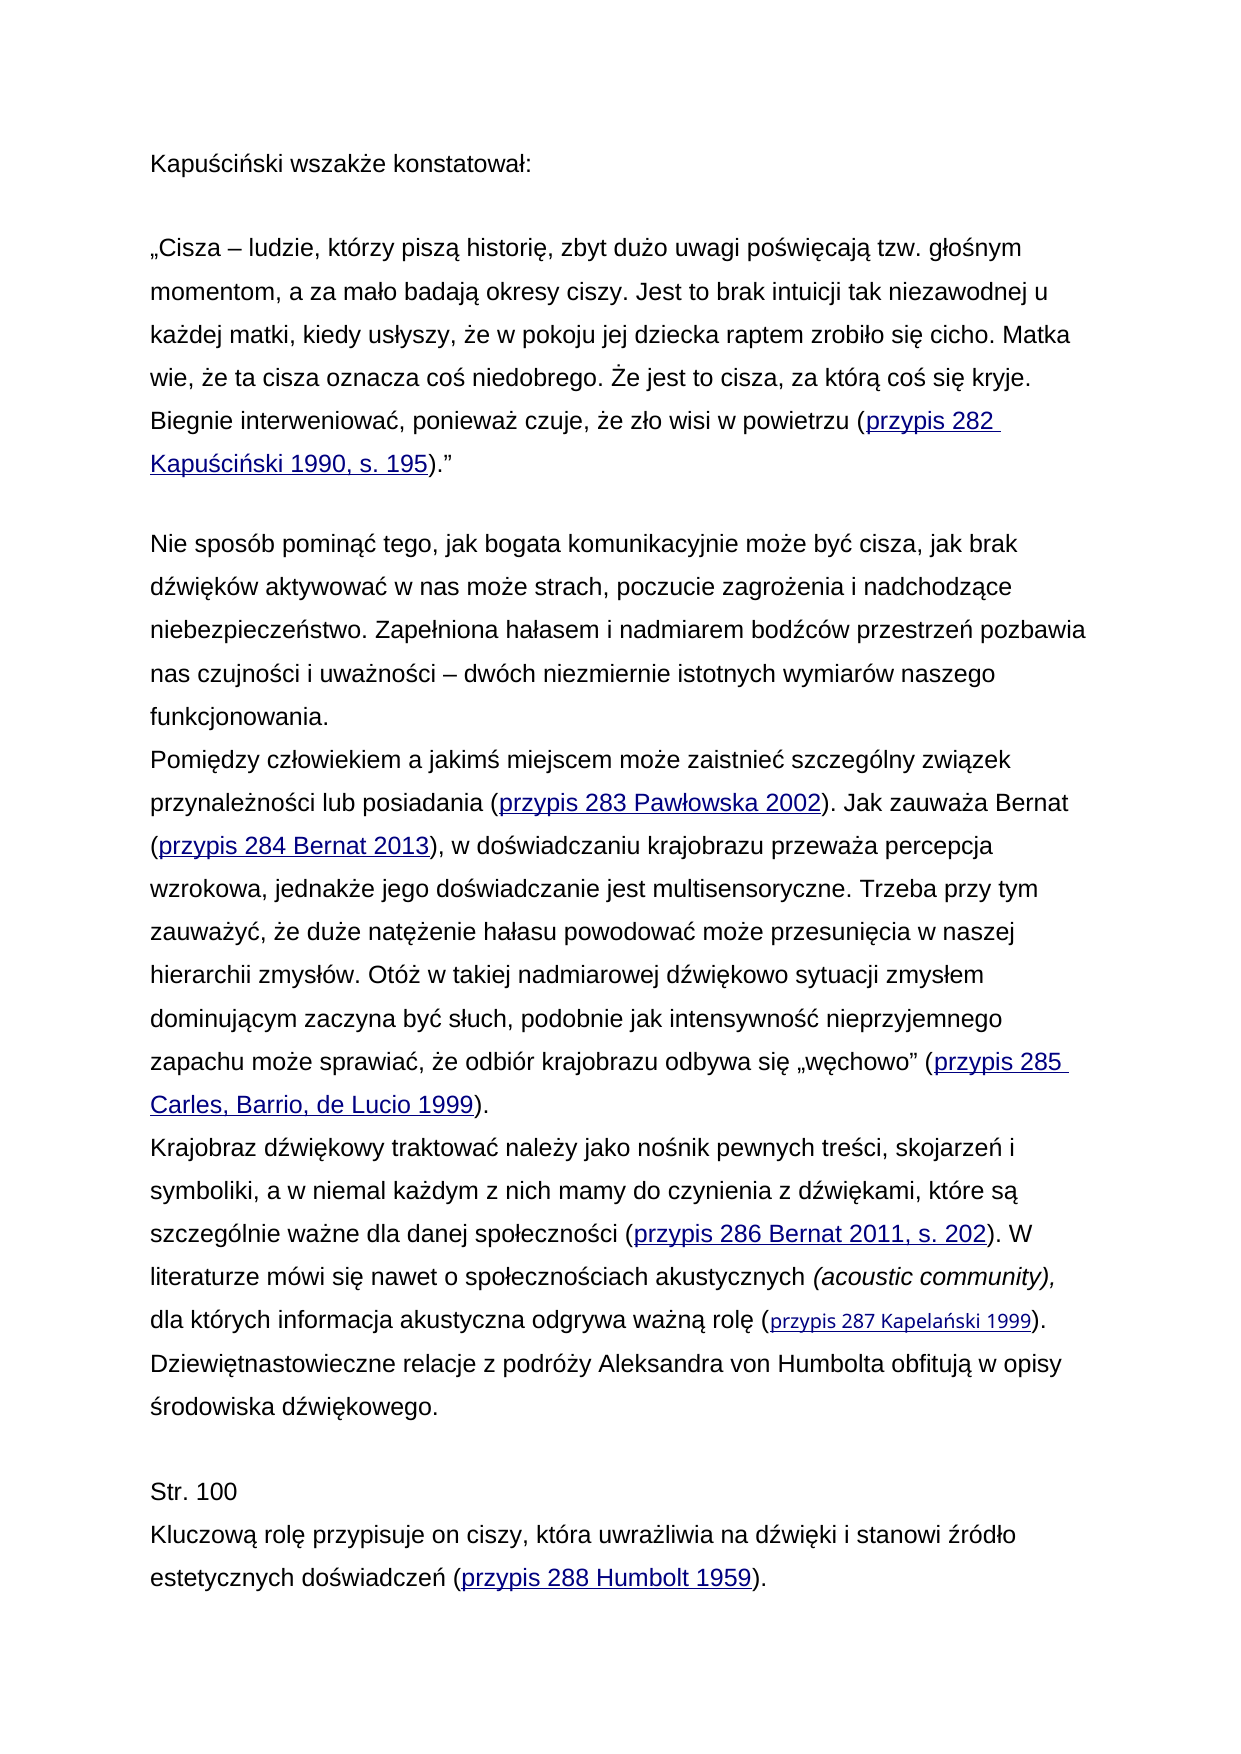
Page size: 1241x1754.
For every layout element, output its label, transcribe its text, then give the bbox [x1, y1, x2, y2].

text Str. 100 [150, 1477, 1091, 1506]
text Pomiędzy człowiekiem a jakimś miejscem może zaistnieć szczególny związek przynależności lub posiadania (przypis 283 Pawłowska 2002). Jak zauważa Bernat (przypis 284 Bernat 2013), w doświadczaniu krajobrazu przeważa percepcja wzrokowa, jednakże jego doświadczanie jest multisensoryczne. Trzeba przy tym zauważyć, że duże natężenie hałasu powodować może przesunięcia w naszej hierarchii zmysłów. Otóż w takiej nadmiarowej dźwiękowo sytuacji zmysłem dominującym zaczyna być słuch, podobnie jak intensywność nieprzyjemnego zapachu może sprawiać, że odbiór krajobrazu odbywa się „węchowo” (przypis 285 Carles, Barrio, de Lucio 1999). [150, 745, 1091, 1119]
text Krajobraz dźwiękowy traktować należy jako nośnik pewnych treści, skojarzeń i symboliki, a w niemal każdym z nich mamy do czynienia z dźwiękami, które są szczególnie ważne dla danej społeczności (przypis 286 Bernat 2011, s. 202). W literaturze mówi się nawet o społecznościach akustycznych (acoustic community), dla których informacja akustyczna odgrywa ważną rolę (przypis 287 Kapelański 1999). Dziewiętnastowieczne relacje z podróży Aleksandra von Humbolta obfitują w opisy środowiska dźwiękowego. [150, 1133, 1091, 1421]
text Kluczową rolę przypisuje on ciszy, która uwrażliwia na dźwięki i stanowi źródło estetycznych doświadczeń (przypis 288 Humbolt 1959). [150, 1520, 1091, 1592]
text Kapuściński wszakże konstatował: [150, 149, 1091, 178]
text „Cisza – ludzie, którzy piszą historię, zbyt dużo uwagi poświęcają tzw. głośnym momentom, a za mało badają okresy ciszy. Jest to brak intuicji tak niezawodnej u każdej matki, kiedy usłyszy, że w pokoju jej dziecka raptem zrobiło się cicho. Matka wie, że ta cisza oznacza coś niedobrego. Że jest to cisza, za którą coś się kryje. Biegnie interweniować, ponieważ czuje, że zło wisi w powietrzu (przypis 282 Kapuściński 1990, s. 195).” [150, 233, 1091, 478]
text Nie sposób pominąć tego, jak bogata komunikacyjnie może być cisza, jak brak dźwięków aktywować w nas może strach, poczucie zagrożenia i nadchodzące niebezpieczeństwo. Zapełniona hałasem i nadmiarem bodźców przestrzeń pozbawia nas czujności i uważności – dwóch niezmiernie istotnych wymiarów naszego funkcjonowania. [150, 529, 1091, 731]
